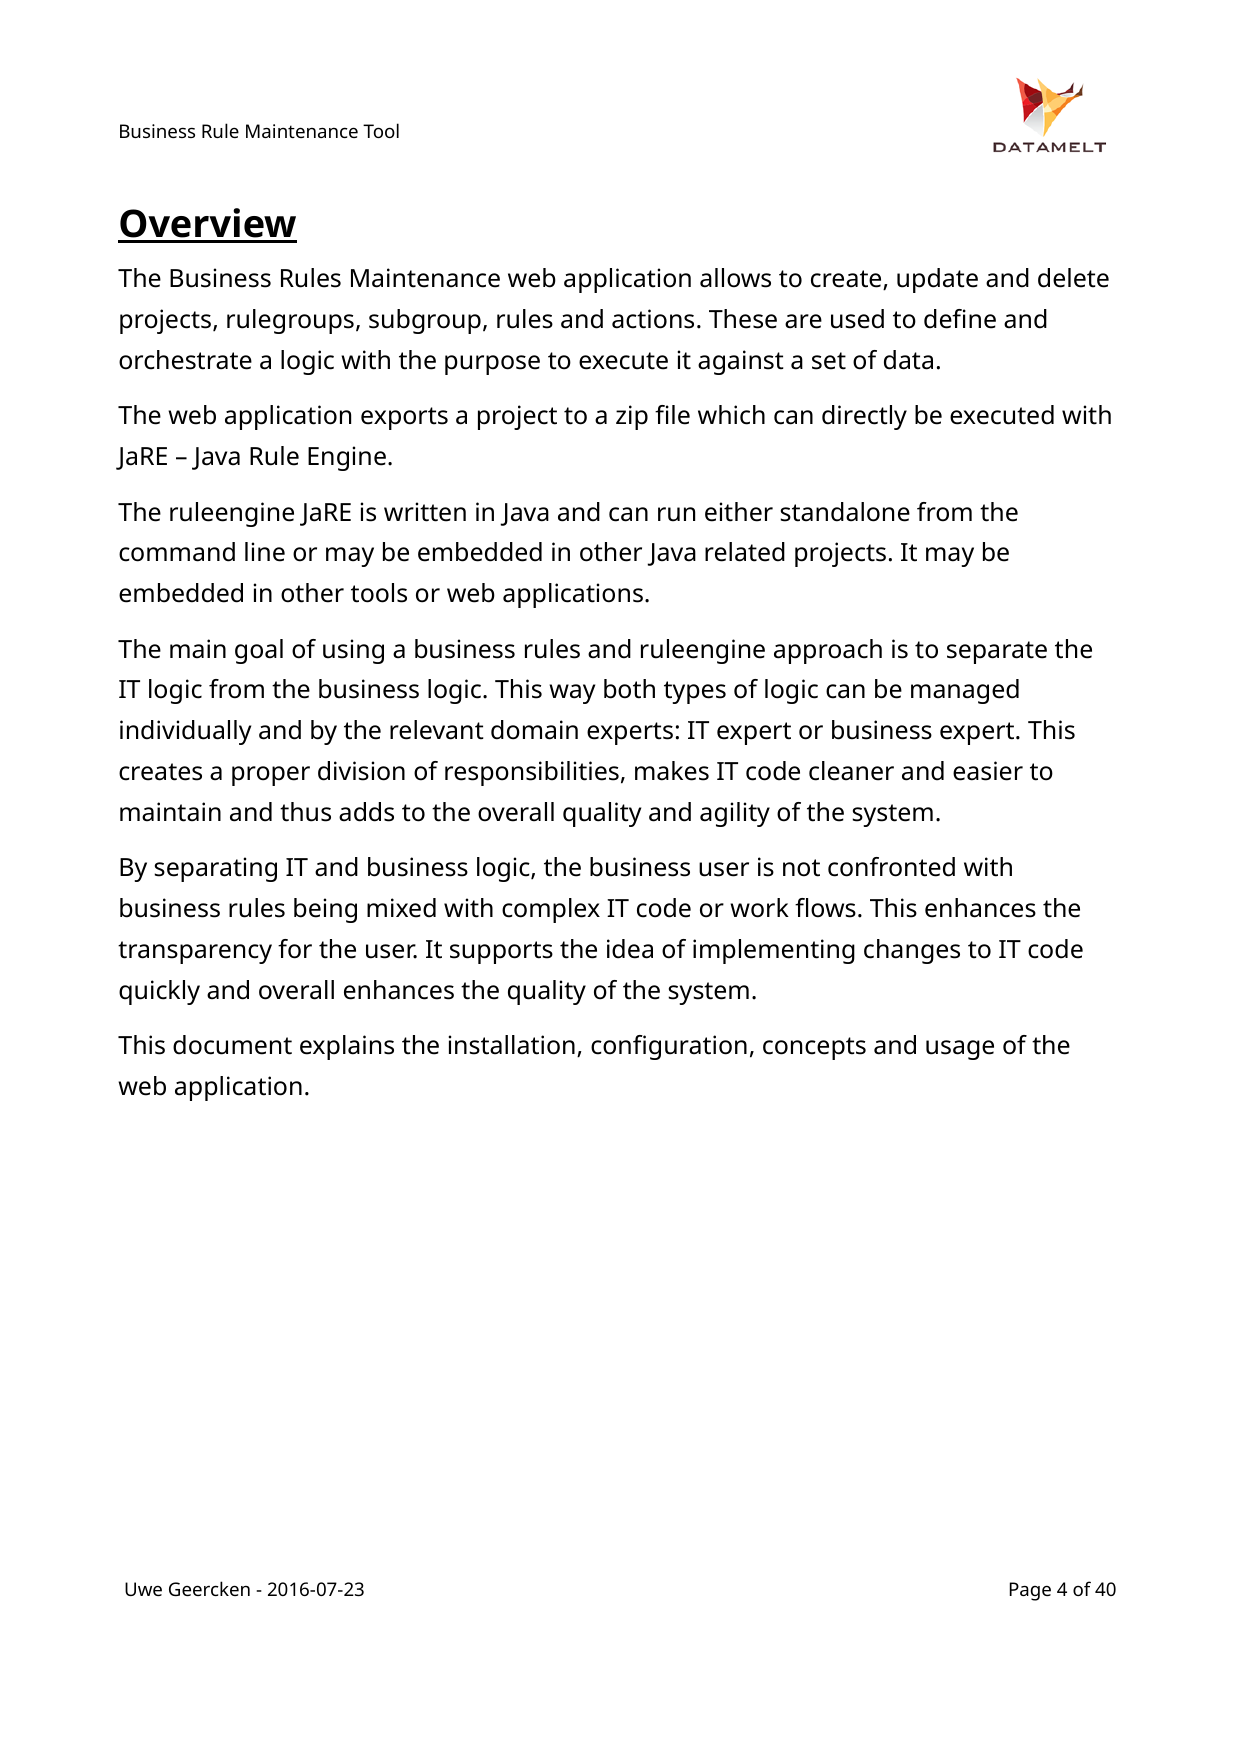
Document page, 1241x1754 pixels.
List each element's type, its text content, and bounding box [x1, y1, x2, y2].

text This document explains the installation, configuration, concepts and usage of the web application. [118, 1028, 1122, 1103]
subtitle Overview [118, 197, 1122, 248]
text The main goal of using a business rules and ruleengine approach is to separate the IT logic from the business logic. This way both types of logic can be managed individually and by the relevant domain experts: IT expert or business expert. This creates a proper division of responsibilities, makes IT code cleaner and easier to maintain and thus adds to the overall quality and agility of the system. [118, 631, 1122, 829]
text By separating IT and business logic, the business user is not confronted with business rules being mixed with complex IT code or work flows. This enhances the transparency for the user. It supports the idea of implementing changes to IT code quickly and overall enhances the quality of the system. [118, 850, 1122, 1007]
text The ruleengine JaRE is written in Java and can run either standalone from the command line or may be embedded in other Java related projects. It may be embedded in other tools or web applications. [118, 494, 1122, 610]
text The Business Rules Maintenance web application allows to create, update and delete projects, rulegroups, subgroup, rules and actions. These are used to define and orchestrate a logic with the purpose to execute it against a set of data. [118, 261, 1122, 377]
picture [992, 69, 1107, 160]
text The web application exports a project to a zip file which can directly be executed with JaRE – Java Rule Engine. [118, 398, 1122, 473]
